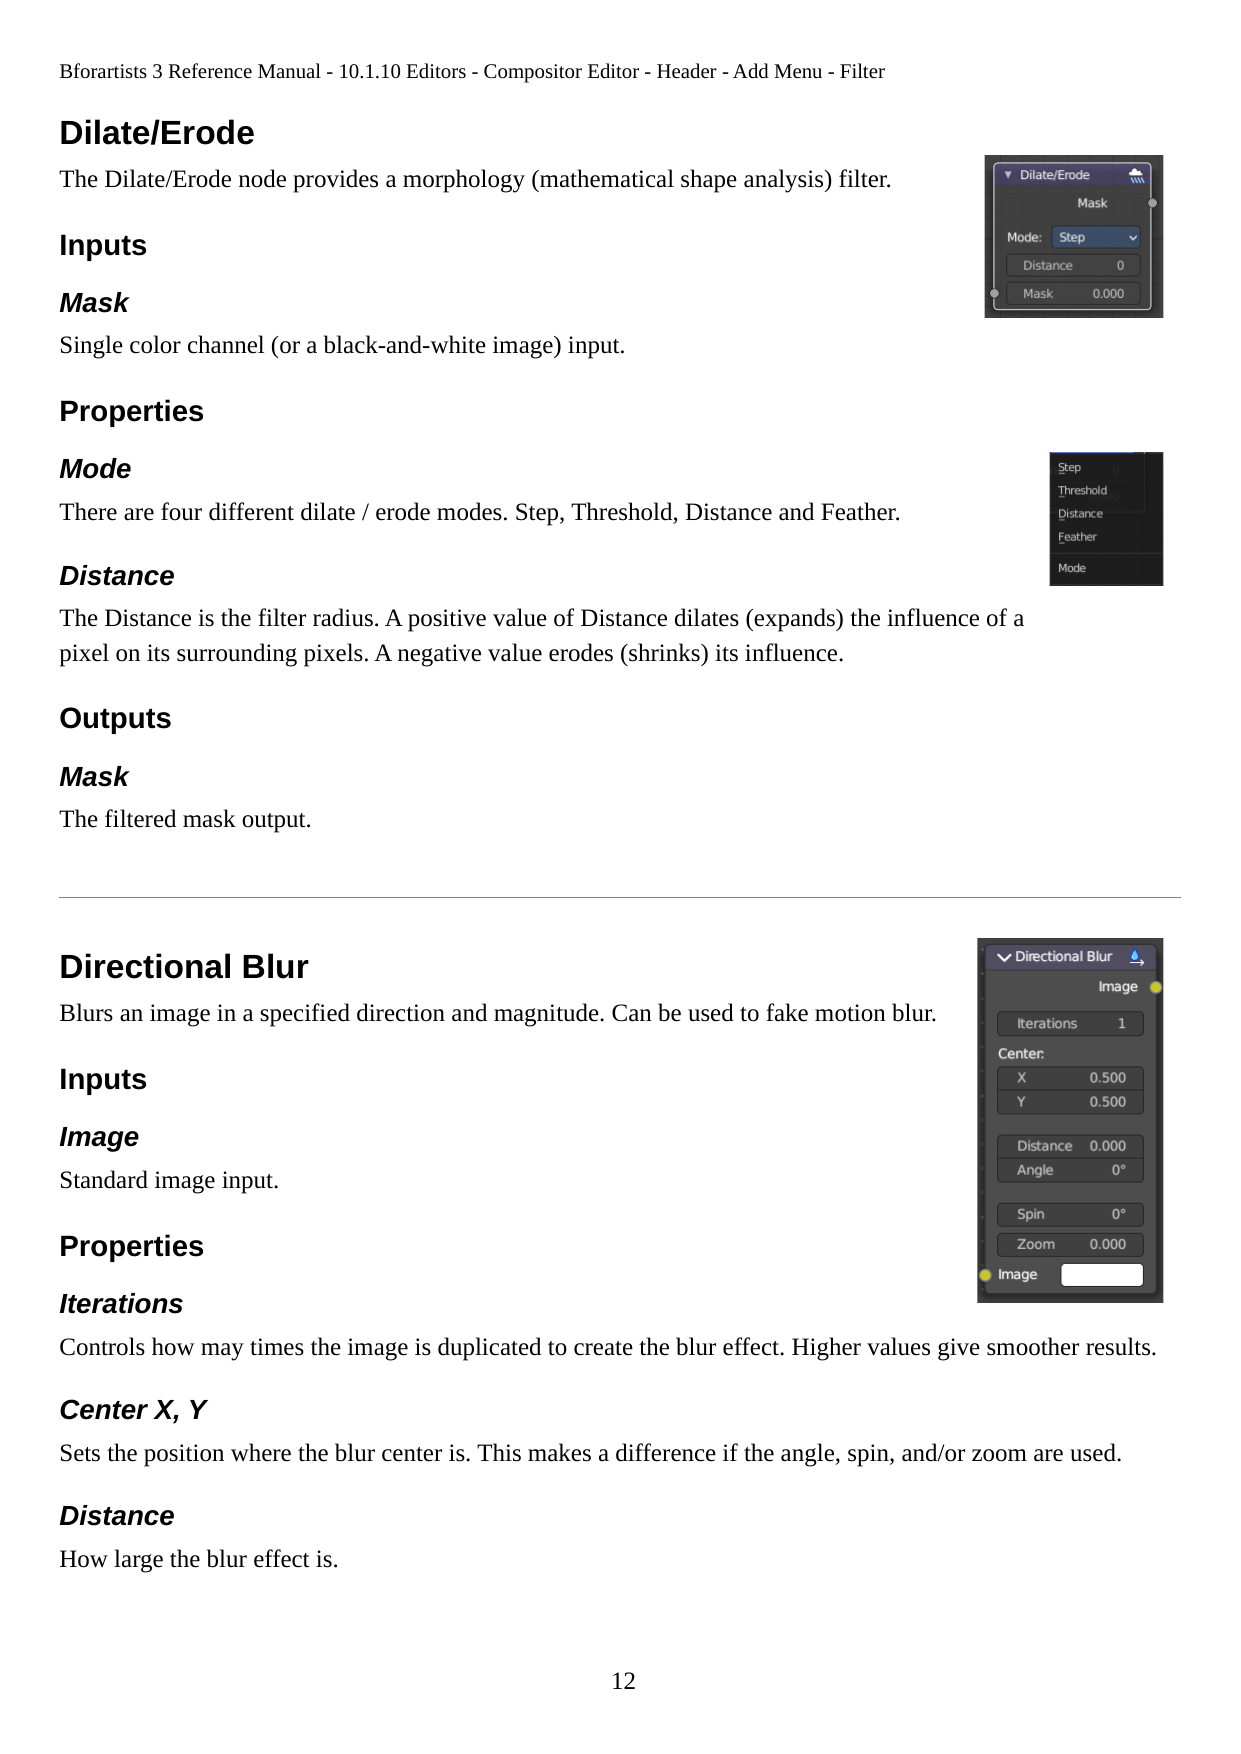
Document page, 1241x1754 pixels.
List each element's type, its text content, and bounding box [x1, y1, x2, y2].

text Sets the position where the blur center is. This makes a difference if the angle, spin, and/or zoom are used. [59, 1438, 1181, 1467]
subtitle Dilate/Erode [59, 113, 1181, 151]
text Blurs an image in a specified direction and magnitude. Can be used to fake motion blur. [59, 998, 977, 1027]
picture [984, 155, 1164, 318]
subtitle [1164, 453, 1181, 485]
subtitle [1164, 947, 1181, 986]
subtitle Mode [59, 453, 1049, 485]
text [1164, 1165, 1181, 1194]
subtitle Distance [59, 559, 1181, 591]
text Single color channel (or a black-and-white image) input. [59, 331, 1181, 359]
subtitle Properties [59, 1229, 977, 1263]
subtitle [1164, 286, 1181, 318]
picture [977, 938, 1164, 1303]
subtitle Mask [59, 286, 984, 318]
text The Distance is the filter radius. A positive value of Distance dilates (expands) the influence of a pixel on its surrounding pixels. A negative value erodes (shrinks) its influence. [59, 603, 1181, 666]
text Controls how may times the image is duplicated to create the blur effect. Higher values give smoother results. [59, 1332, 1181, 1361]
subtitle Properties [59, 394, 1181, 428]
subtitle Inputs [59, 227, 984, 261]
subtitle Mask [59, 760, 1181, 792]
subtitle Iterations [59, 1288, 1181, 1319]
text The Dilate/Erode node provides a morphology (mathematical shape analysis) filter. [59, 164, 984, 192]
subtitle [1164, 1229, 1181, 1263]
subtitle [1164, 1062, 1181, 1096]
subtitle [1164, 227, 1181, 261]
subtitle Distance [59, 1499, 1181, 1531]
subtitle Center X, Y [59, 1393, 1181, 1425]
picture [1049, 452, 1164, 586]
subtitle Directional Blur [59, 947, 977, 986]
text The filtered mask output. [59, 804, 1181, 833]
subtitle Image [59, 1121, 977, 1153]
subtitle [1164, 1121, 1181, 1153]
text How large the blur effect is. [59, 1544, 1181, 1573]
subtitle Outputs [59, 701, 1181, 735]
text There are four different dilate / erode modes. Step, Threshold, Distance and Feather. [59, 497, 1049, 526]
subtitle Inputs [59, 1062, 977, 1096]
text Standard image input. [59, 1165, 977, 1194]
